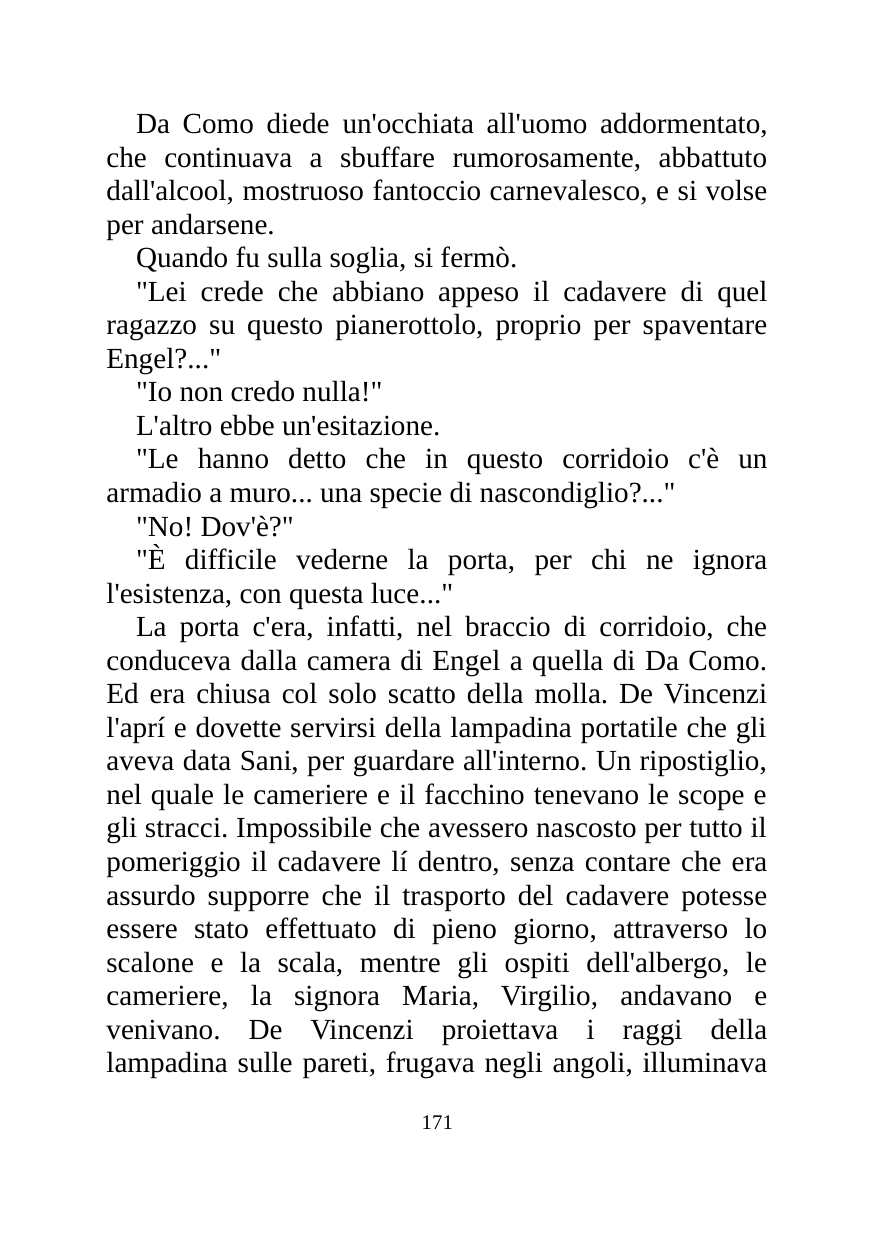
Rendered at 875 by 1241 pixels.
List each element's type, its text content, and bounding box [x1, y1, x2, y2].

text Quando fu sulla soglia, si fermò. [106, 240, 768, 274]
text La porta c'era, infatti, nel braccio di corridoio, che conduceva dalla camera di Engel a quella di Da Como. Ed era chiusa col solo scatto della molla. De Vincenzi l'aprí e dovette servirsi della lampadina portatile che gli aveva data Sani, per guardare all'interno. Un ripostiglio, nel quale le cameriere e il facchino tenevano le scope e gli stracci. Impossibile che avessero nascosto per tutto il pomeriggio il cadavere lí dentro, senza contare che era assurdo supporre che il trasporto del cadavere potesse essere stato effettuato di pieno giorno, attraverso lo scalone e la scala, mentre gli ospiti dell'albergo, le cameriere, la signora Maria, Virgilio, andavano e venivano. De Vincenzi proiettava i raggi della lampadina sulle pareti, frugava negli angoli, illuminava [106, 609, 768, 1079]
text "È difficile vederne la porta, per chi ne ignora l'esistenza, con questa luce..." [106, 542, 768, 609]
text Da Como diede un'occhiata all'uomo addormentato, che continuava a sbuffare rumorosamente, abbattuto dall'alcool, mostruoso fantoccio carnevalesco, e si volse per andarsene. [106, 106, 768, 240]
text "Lei crede che abbiano appeso il cadavere di quel ragazzo su questo pianerottolo, proprio per spaventare Engel?..." [106, 274, 768, 374]
text "Le hanno detto che in questo corridoio c'è un armadio a muro... una specie di nascondiglio?..." [106, 442, 768, 509]
text L'altro ebbe un'esitazione. [106, 408, 768, 442]
text "No! Dov'è?" [106, 509, 768, 542]
text "Io non credo nulla!" [106, 374, 768, 408]
